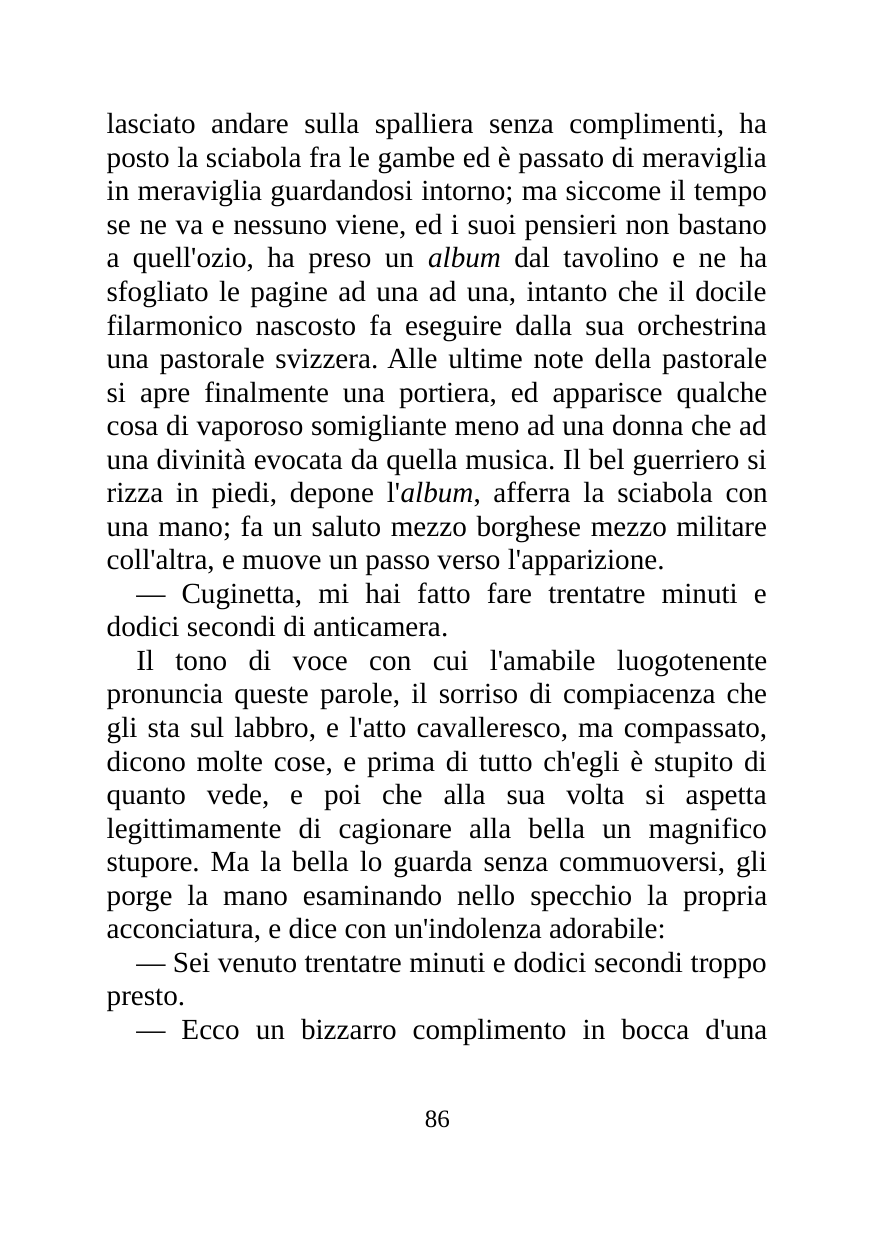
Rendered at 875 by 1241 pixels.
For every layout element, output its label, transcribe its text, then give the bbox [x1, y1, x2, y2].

text lasciato andare sulla spalliera senza complimenti, ha posto la sciabola fra le gambe ed è passato di meraviglia in meraviglia guardandosi intorno; ma siccome il tempo se ne va e nessuno viene, ed i suoi pensieri non bastano a quell'ozio, ha preso un album dal tavolino e ne ha sfogliato le pagine ad una ad una, intanto che il docile filarmonico nascosto fa eseguire dalla sua orchestrina una pastorale svizzera. Alle ultime note della pastorale si apre finalmente una portiera, ed apparisce qualche cosa di vaporoso somigliante meno ad una donna che ad una divinità evocata da quella musica. Il bel guerriero si rizza in piedi, depone l'album, afferra la sciabola con una mano; fa un saluto mezzo borghese mezzo militare coll'altra, e muove un passo verso l'apparizione. [106, 106, 768, 576]
text Il tono di voce con cui l'amabile luogotenente pronuncia queste parole, il sorriso di compiacenza che gli sta sul labbro, e l'atto cavalleresco, ma compassato, dicono molte cose, e prima di tutto ch'egli è stupito di quanto vede, e poi che alla sua volta si aspetta legittimamente di cagionare alla bella un magnifico stupore. Ma la bella lo guarda senza commuoversi, gli porge la mano esaminando nello specchio la propria acconciatura, e dice con un'indolenza adorabile: [106, 643, 768, 945]
text — Ecco un bizzarro complimento in bocca d'una [106, 1012, 768, 1046]
text — Cuginetta, mi hai fatto fare trentatre minuti e dodici secondi di anticamera. [106, 576, 768, 643]
text — Sei venuto trentatre minuti e dodici secondi troppo presto. [106, 945, 768, 1012]
